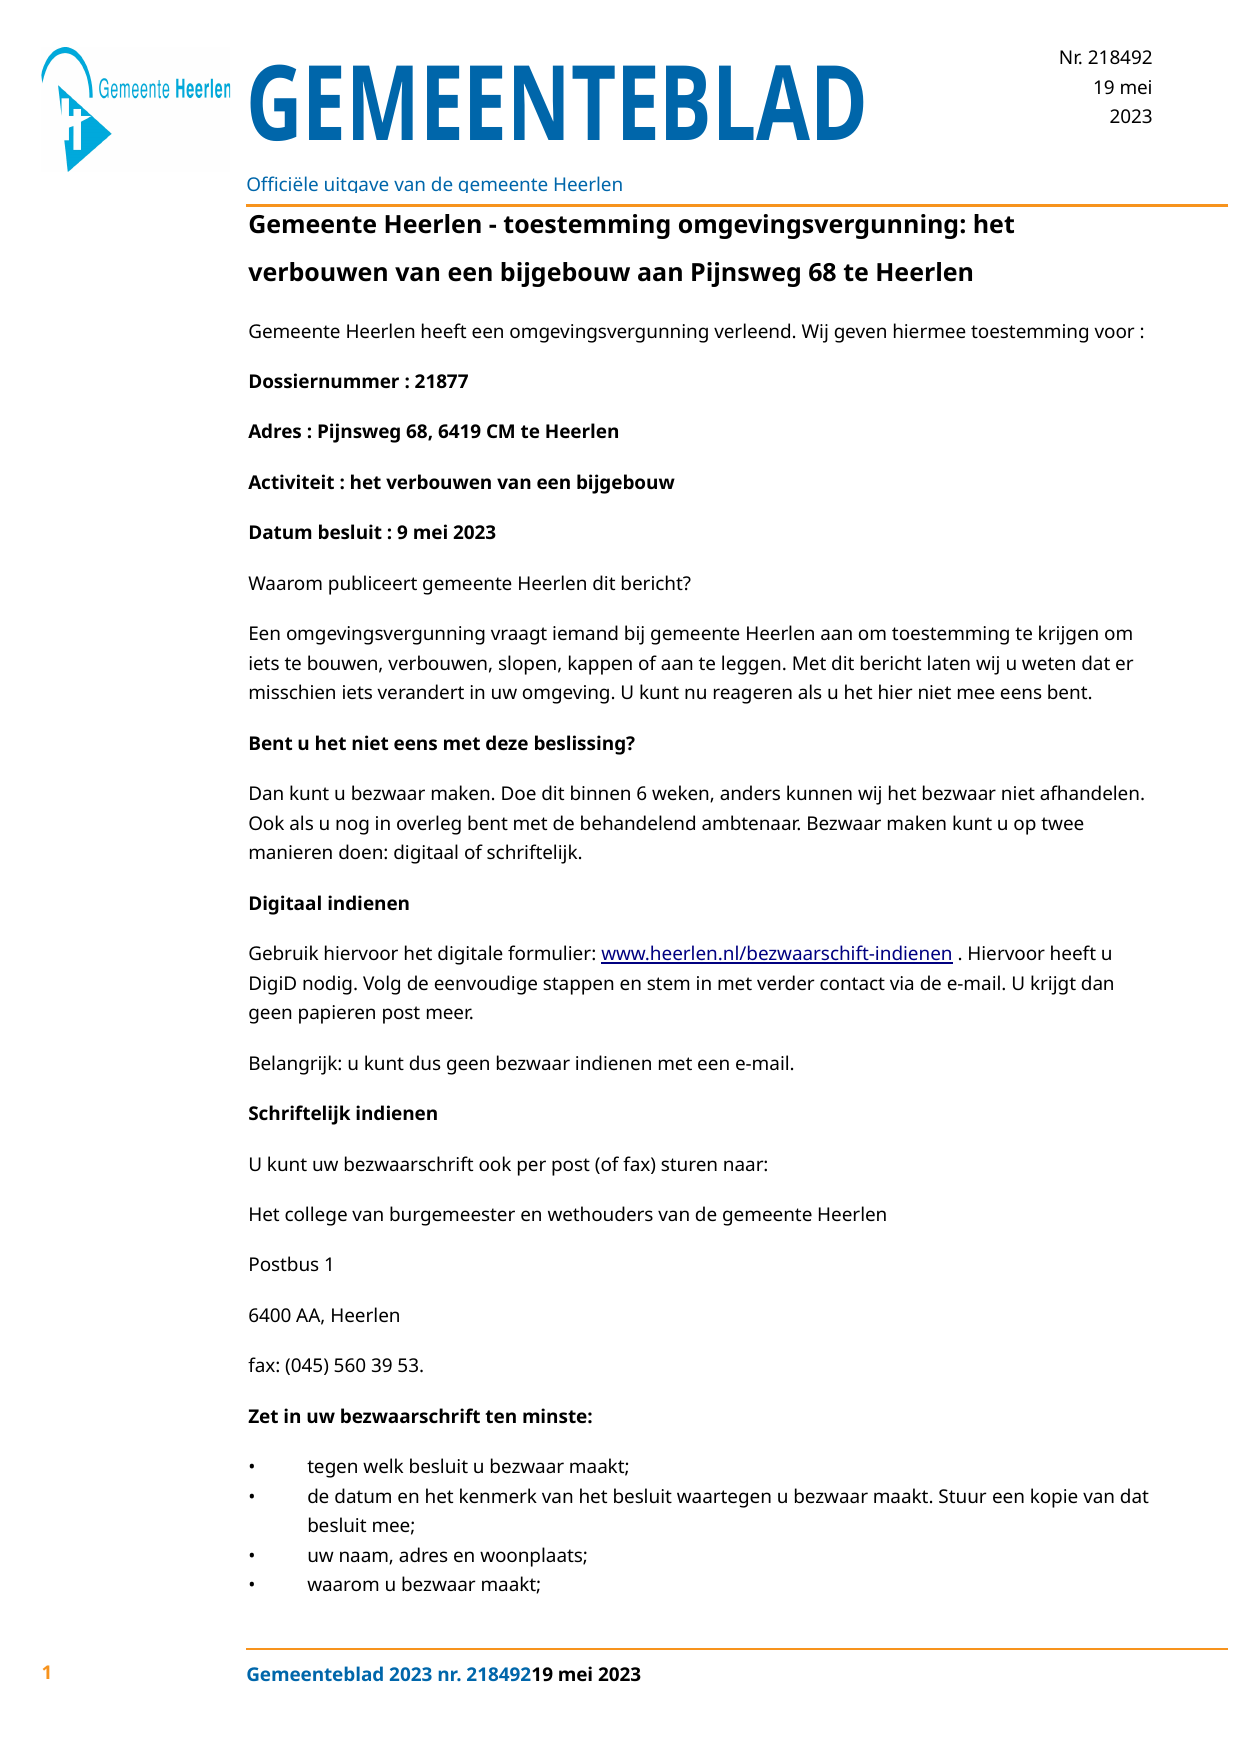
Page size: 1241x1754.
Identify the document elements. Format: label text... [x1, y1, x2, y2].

text Zet in uw bezwaarschrift ten minste: [248, 1403, 1152, 1429]
text Dossiernummer : 21877 [248, 368, 1152, 394]
list uw naam, adres en woonplaats; [248, 1542, 1152, 1568]
text Postbus 1 [248, 1252, 1152, 1277]
text Digitaal indienen [248, 890, 1152, 916]
text Gemeente Heerlen - toestemming omgevingsvergunning: het verbouwen van een bijgebouw aan Pijnsweg 68 te Heerlen [248, 207, 1152, 288]
text Schriftelijk indienen [248, 1100, 1152, 1126]
text 6400 AA, Heerlen [248, 1302, 1152, 1328]
text Belangrijk: u kunt dus geen bezwaar indienen met een e-mail. [248, 1050, 1152, 1076]
text Datum besluit : 9 mei 2023 [248, 519, 1152, 545]
text Gemeente Heerlen heeft een omgevingsvergunning verleend. Wij geven hiermee toestemming voor : [248, 318, 1152, 344]
text fax: (045) 560 39 53. [248, 1352, 1152, 1378]
picture [41, 47, 59, 70]
text Dan kunt u bezwaar maken. Doe dit binnen 6 weken, anders kunnen wij het bezwaar niet afhandelen. Ook als u nog in overleg bent met de behandelend ambtenaar. Bezwaar maken kunt u op twee manieren doen: digitaal of schriftelijk. [248, 780, 1152, 865]
text Het college van burgemeester en wethouders van de gemeente Heerlen [248, 1201, 1152, 1227]
text Activiteit : het verbouwen van een bijgebouw [248, 469, 1152, 495]
text Adres : Pijnsweg 68, 6419 CM te Heerlen [248, 419, 1152, 444]
picture [41, 47, 231, 172]
text Waarom publiceert gemeente Heerlen dit bericht? [248, 570, 1152, 596]
text U kunt uw bezwaarschrift ook per post (of fax) sturen naar: [248, 1151, 1152, 1177]
list waarom u bezwaar maakt; [248, 1572, 1152, 1597]
text Een omgevingsvergunning vraagt iemand bij gemeente Heerlen aan om toestemming te krijgen om iets te bouwen, verbouwen, slopen, kappen of aan te leggen. Met dit bericht laten wij u weten dat er misschien iets verandert in uw omgeving. U kunt nu reageren als u het hier niet mee eens bent. [248, 620, 1152, 705]
list tegen welk besluit u bezwaar maakt; [248, 1453, 1152, 1479]
text Bent u het niet eens met deze beslissing? [248, 730, 1152, 756]
list de datum en het kenmerk van het besluit waartegen u bezwaar maakt. Stuur een kopie van dat besluit mee; [248, 1483, 1152, 1538]
text Gebruik hiervoor het digitale formulier: www.heerlen.nl/bezwaarschift-indienen . Hiervoor heeft u DigiD nodig. Volg de eenvoudige stappen en stem in met verder contact via de e-mail. U krijgt dan geen papieren post meer. [248, 940, 1152, 1025]
